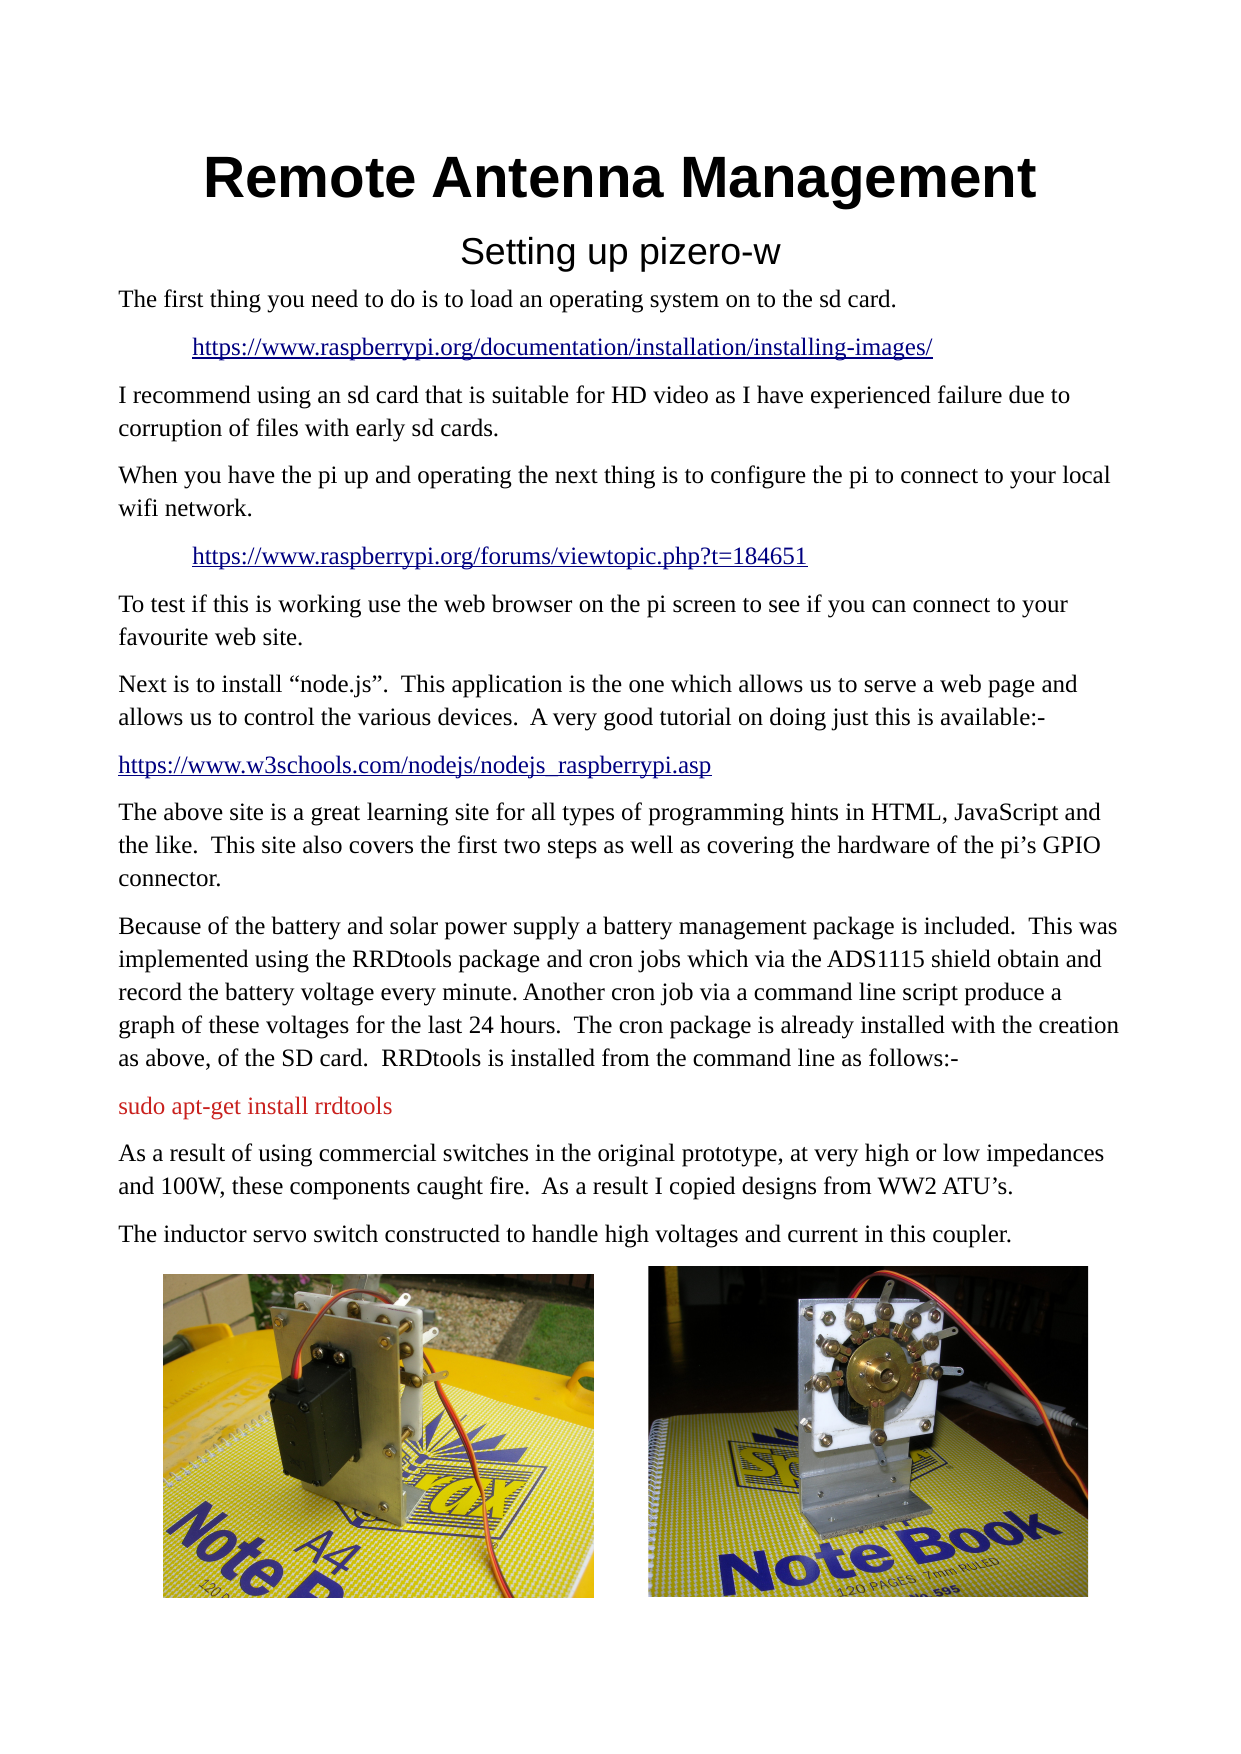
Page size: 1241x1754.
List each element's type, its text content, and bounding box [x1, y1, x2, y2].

text When you have the pi up and operating the next thing is to configure the pi to connect to your local wifi network. [118, 460, 1122, 522]
text To test if this is working use the web browser on the pi screen to see if you can connect to your favourite web site. [118, 589, 1122, 650]
text The first thing you need to do is to load an operating system on to the sd card. [118, 284, 1122, 313]
text The above site is a great learning site for all types of programming hints in HTML, JavaScript and the like. This site also covers the first two steps as well as covering the hardware of the pi’s GPIO connector. [118, 797, 1122, 892]
text The inductor servo switch constructed to handle high voltages and current in this coupler. [118, 1219, 1122, 1248]
text https://www.raspberrypi.org/forums/viewtopic.php?t=184651 [118, 541, 1122, 570]
subtitle Setting up pizero-w [118, 229, 1122, 272]
picture [163, 1274, 594, 1598]
text https://www.w3schools.com/nodejs/nodejs_raspberrypi.asp [118, 750, 1122, 779]
title Remote Antenna Management [118, 143, 1122, 210]
text sudo apt-get install rrdtools [118, 1091, 1122, 1119]
text https://www.raspberrypi.org/documentation/installation/installing-images/ [118, 332, 1122, 361]
text I recommend using an sd card that is suitable for HD video as I have experienced failure due to corruption of files with early sd cards. [118, 380, 1122, 442]
picture [648, 1266, 1089, 1597]
text Next is to install “node.js”. This application is the one which allows us to serve a web page and allows us to control the various devices. A very good tutorial on doing just this is available:- [118, 669, 1122, 731]
text Because of the battery and solar power supply a battery management package is included. This was implemented using the RRDtools package and cron jobs which via the ADS1115 shield obtain and record the battery voltage every minute. Another cron job via a command line script produce a graph of these voltages for the last 24 hours. The cron package is already installed with the creation as above, of the SD card. RRDtools is installed from the command line as follows:- [118, 911, 1122, 1072]
text As a result of using commercial switches in the original prototype, at very high or low impedances and 100W, these components caught fire. As a result I copied designs from WW2 ATU’s. [118, 1138, 1122, 1200]
